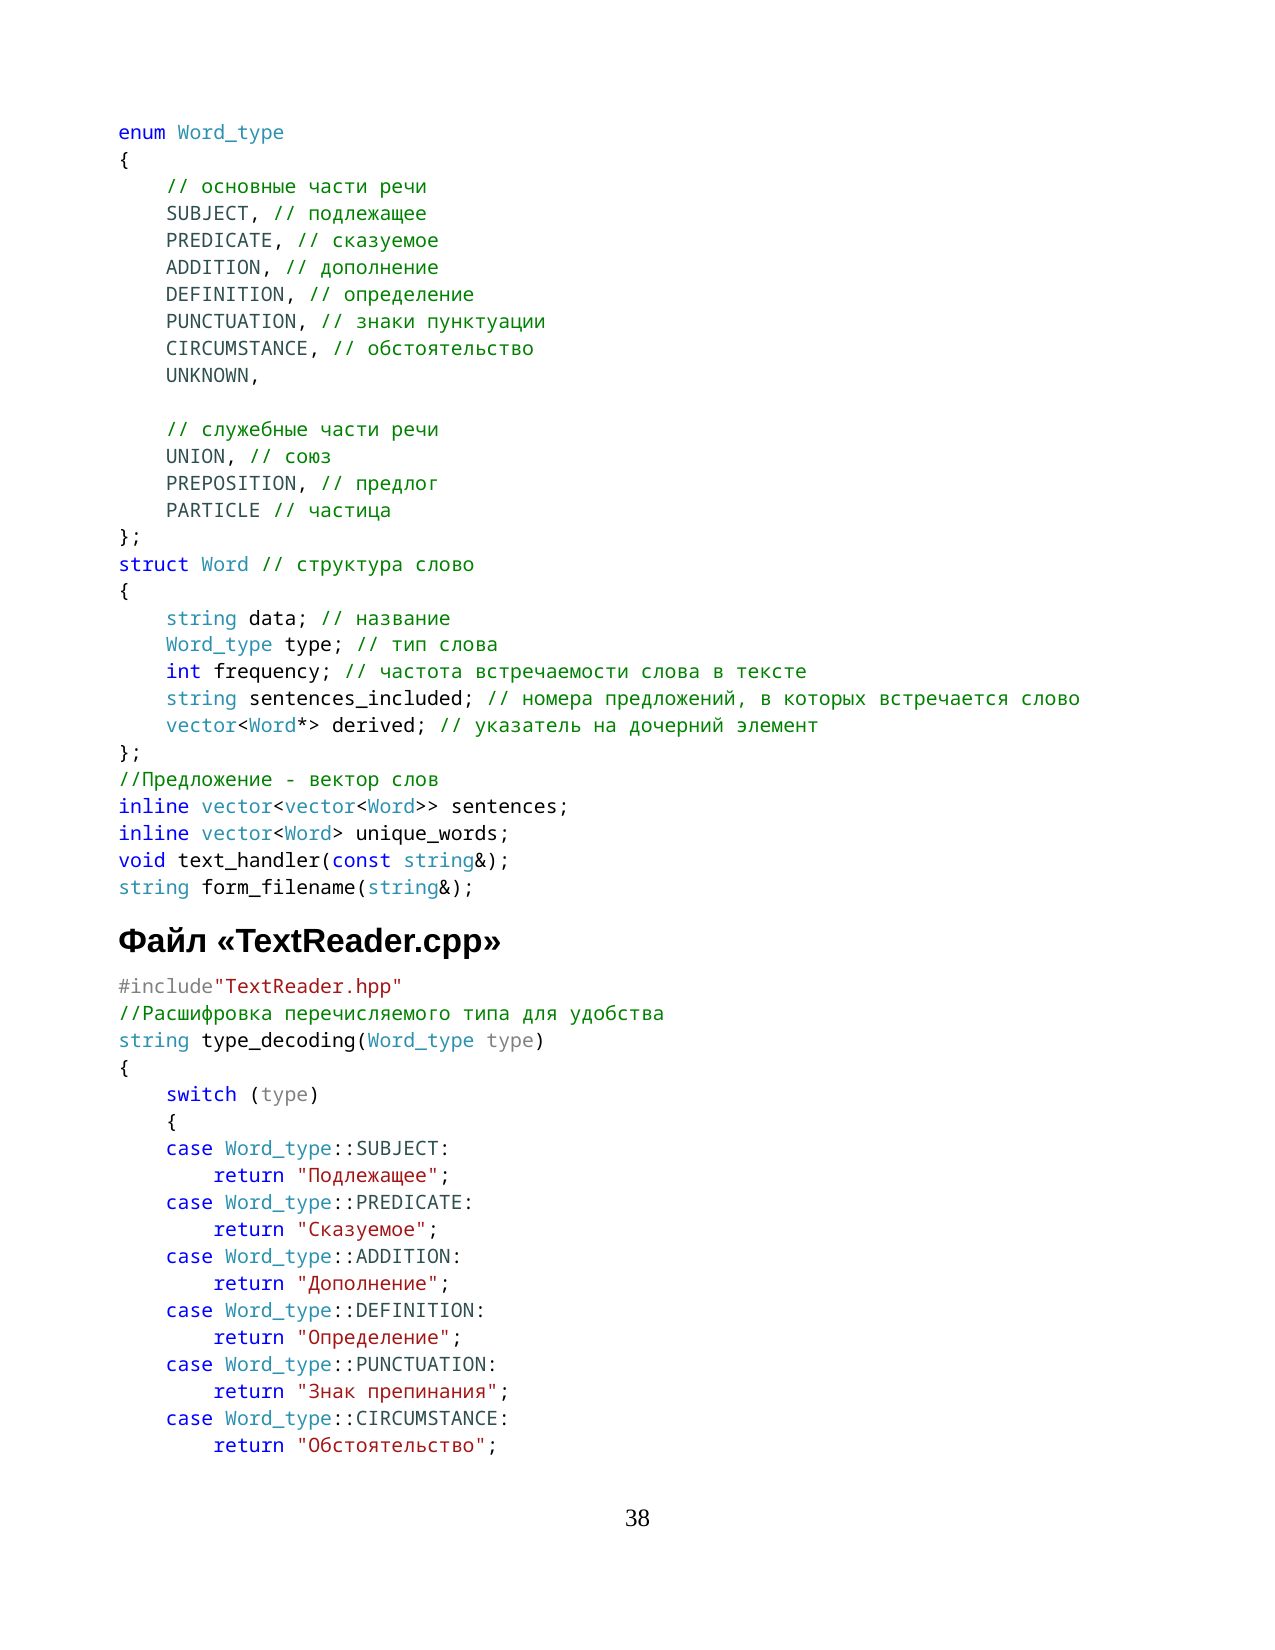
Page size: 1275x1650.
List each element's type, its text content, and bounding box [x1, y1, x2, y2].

text return "Подлежащее"; [118, 1161, 1157, 1188]
text }; [118, 523, 1157, 550]
text string form_filename(string&); [118, 873, 1157, 901]
text return "Дополнение"; [118, 1269, 1157, 1296]
text { [118, 1107, 1157, 1134]
text #include"TextReader.hpp" [118, 972, 1157, 999]
text PARTICLE // частица [118, 496, 1157, 523]
text switch (type) [118, 1080, 1157, 1107]
text }; [118, 739, 1157, 766]
text return "Знак препинания"; [118, 1377, 1157, 1404]
text struct Word // структура слово [118, 550, 1157, 577]
text case Word_type::PUNCTUATION: [118, 1350, 1157, 1377]
text PUNCTUATION, // знаки пунктуации [118, 307, 1157, 334]
text { [118, 577, 1157, 604]
text return "Определение"; [118, 1323, 1157, 1350]
text case Word_type::ADDITION: [118, 1242, 1157, 1269]
text case Word_type::SUBJECT: [118, 1134, 1157, 1161]
text // основные части речи [118, 172, 1157, 199]
text DEFINITION, // определение [118, 280, 1157, 307]
text case Word_type::CIRCUMSTANCE: [118, 1404, 1157, 1431]
text CIRCUMSTANCE, // обстоятельство [118, 334, 1157, 361]
text { [118, 145, 1157, 172]
text inline vector<Word> unique_words; [118, 819, 1157, 847]
text case Word_type::PREDICATE: [118, 1188, 1157, 1215]
text //Предложение - вектор слов [118, 766, 1157, 793]
text { [118, 1053, 1157, 1080]
text void text_handler(const string&); [118, 847, 1157, 873]
text return "Сказуемое"; [118, 1215, 1157, 1242]
text case Word_type::DEFINITION: [118, 1296, 1157, 1323]
text inline vector<vector<Word>> sentences; [118, 793, 1157, 819]
text UNION, // союз [118, 442, 1157, 469]
text string sentences_included; // номера предложений, в которых встречается слово [118, 685, 1157, 712]
text SUBJECT, // подлежащее [118, 199, 1157, 226]
text string data; // название [118, 604, 1157, 631]
text ADDITION, // дополнение [118, 253, 1157, 280]
text // служебные части речи [118, 415, 1157, 442]
text int frequency; // частота встречаемости слова в тексте [118, 658, 1157, 685]
text UNKNOWN, [118, 361, 1157, 388]
text enum Word_type [118, 118, 1157, 145]
text return "Обстоятельство"; [118, 1431, 1157, 1458]
text vector<Word*> derived; // указатель на дочерний элемент [118, 712, 1157, 739]
subtitle Файл «TextReader.cpp» [118, 921, 1157, 960]
text string type_decoding(Word_type type) [118, 1026, 1157, 1053]
text Word_type type; // тип слова [118, 631, 1157, 658]
text PREDICATE, // сказуемое [118, 226, 1157, 253]
text //Расшифровка перечисляемого типа для удобства [118, 999, 1157, 1026]
text PREPOSITION, // предлог [118, 469, 1157, 496]
